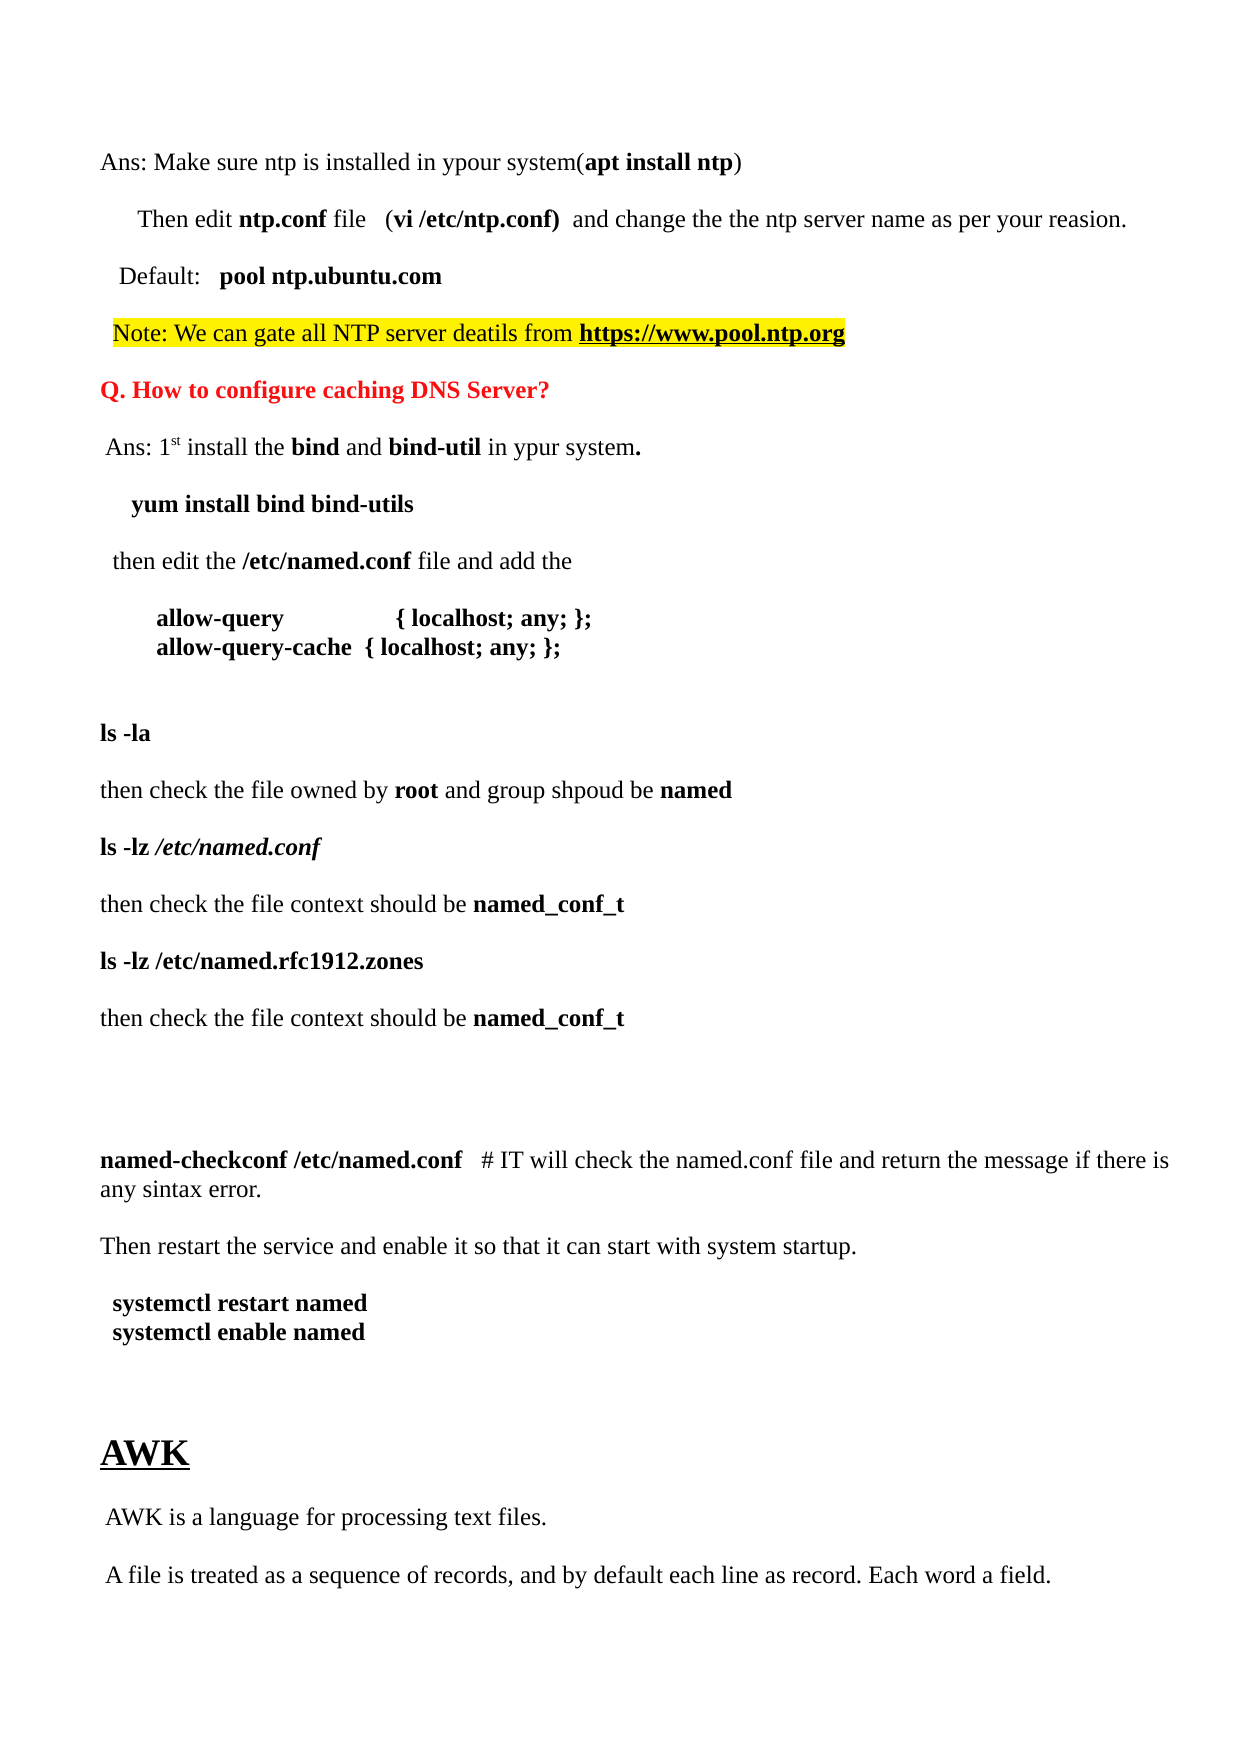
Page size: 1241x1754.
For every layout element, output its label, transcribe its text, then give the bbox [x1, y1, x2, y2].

text allow-query-cache { localhost; any; }; [100, 632, 1175, 661]
text AWK [100, 1431, 1175, 1474]
text Note: We can gate all NTP server deatils from https://www.pool.ntp.org [100, 318, 1175, 347]
text ls -la [100, 718, 1175, 746]
text Q. How to configure caching DNS Server? [100, 375, 1175, 404]
text then check the file context should be named_conf_t [100, 1003, 1175, 1032]
text systemctl enable named [100, 1317, 1175, 1346]
text yum install bind bind-utils [100, 489, 1175, 518]
text Ans: Make sure ntp is installed in ypour system(apt install ntp) [100, 147, 1175, 176]
text Then restart the service and enable it so that it can start with system startup. [100, 1231, 1175, 1260]
text allow-query { localhost; any; }; [100, 603, 1175, 632]
text Ans: 1st install the bind and bind-util in ypur system. [100, 432, 1175, 461]
text A file is treated as a sequence of records, and by default each line as record. Each word a field. [100, 1560, 1175, 1589]
text named-checkconf /etc/named.conf # IT will check the named.conf file and return the message if there is any sintax error. [100, 1145, 1175, 1203]
text then edit the /etc/named.conf file and add the [100, 546, 1175, 575]
text AWK is a language for processing text files. [100, 1502, 1175, 1531]
text ls -lz /etc/named.conf [100, 832, 1175, 861]
text then check the file owned by root and group shpoud be named [100, 775, 1175, 803]
text systemctl restart named [100, 1288, 1175, 1317]
text Default: pool ntp.ubuntu.com [100, 261, 1175, 290]
text ls -lz /etc/named.rfc1912.zones [100, 946, 1175, 975]
text then check the file context should be named_conf_t [100, 889, 1175, 918]
text Then edit ntp.conf file (vi /etc/ntp.conf) and change the the ntp server name as per your reasion. [100, 204, 1175, 233]
